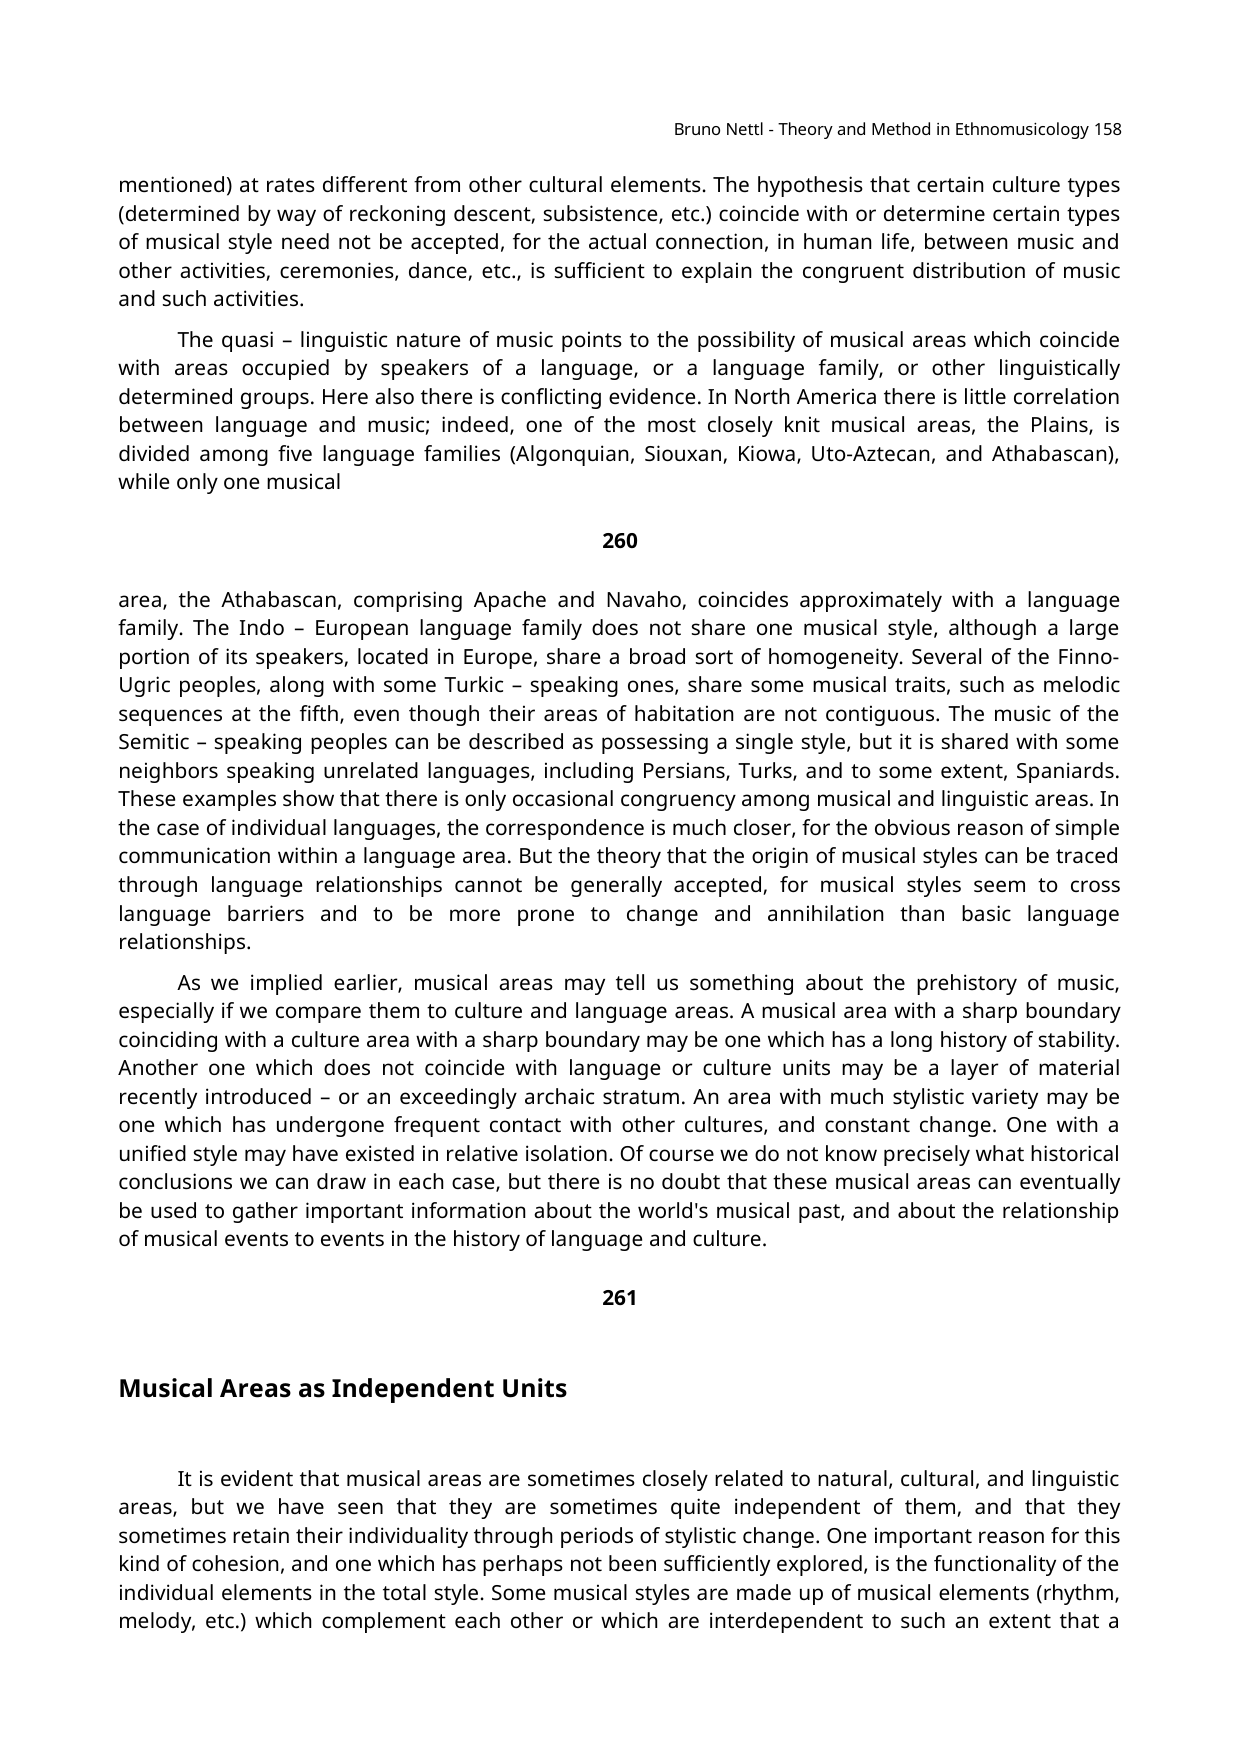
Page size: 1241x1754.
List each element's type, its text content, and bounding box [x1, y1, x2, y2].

text As we implied earlier, musical areas may tell us something about the prehistory of music, especially if we compare them to culture and language areas. A musical area with a sharp boundary coinciding with a culture area with a sharp boundary may be one which has a long history of stability. Another one which does not coincide with language or culture units may be a layer of material recently introduced – or an exceedingly archaic stratum. An area with much stylistic variety may be one which has undergone frequent contact with other cultures, and constant change. One with a unified style may have existed in relative isolation. Of course we do not know precisely what historical conclusions we can draw in each case, but there is no doubt that these musical areas can eventually be used to gather important information about the world's musical past, and about the relationship of musical events to events in the history of language and culture. [118, 967, 1122, 1253]
text mentioned) at rates different from other cultural elements. The hypothesis that certain culture types (determined by way of reckoning descent, subsistence, etc.) coincide with or determine certain types of musical style need not be accepted, for the actual connection, in human life, between music and other activities, ceremonies, dance, etc., is sufficient to explain the congruent distribution of music and such activities. [118, 170, 1122, 313]
subtitle Musical Areas as Independent Units [118, 1371, 1122, 1404]
text The quasi – linguistic nature of music points to the possibility of musical areas which coincide with areas occupied by speakers of a language, or a language family, or other linguistically determined groups. Here also there is conflicting evidence. In North America there is little correlation between language and music; indeed, one of the most closely knit musical areas, the Plains, is divided among five language families (Algonquian, Siouxan, Kiowa, Uto-Aztecan, and Athabascan), while only one musical [118, 324, 1122, 496]
text area, the Athabascan, comprising Apache and Navaho, coincides approximately with a language family. The Indo – European language family does not share one musical style, although a large portion of its speakers, located in Europe, share a broad sort of homogeneity. Several of the Finno-Ugric peoples, along with some Turkic – speaking ones, share some musical traits, such as melodic sequences at the fifth, even though their areas of habitation are not contiguous. The music of the Semitic – speaking peoples can be described as possessing a single style, but it is shared with some neighbors speaking unrelated languages, including Persians, Turks, and to some extent, Spaniards. These examples show that there is only occasional congruency among musical and linguistic areas. In the case of individual languages, the correspondence is much closer, for the obvious reason of simple communication within a language area. But the theory that the origin of musical styles can be traced through language relationships cannot be generally accepted, for musical styles seem to cross language barriers and to be more prone to change and annihilation than basic language relationships. [118, 584, 1122, 956]
text 260 [118, 526, 1122, 554]
text It is evident that musical areas are sometimes closely related to natural, cultural, and linguistic areas, but we have seen that they are sometimes quite independent of them, and that they sometimes retain their individuality through periods of stylistic change. One important reason for this kind of cohesion, and one which has perhaps not been sufficiently explored, is the functionality of the individual elements in the total style. Some musical styles are made up of musical elements (rhythm, melody, etc.) which complement each other or which are interdependent to such an extent that a [118, 1463, 1122, 1635]
text 261 [118, 1283, 1122, 1311]
